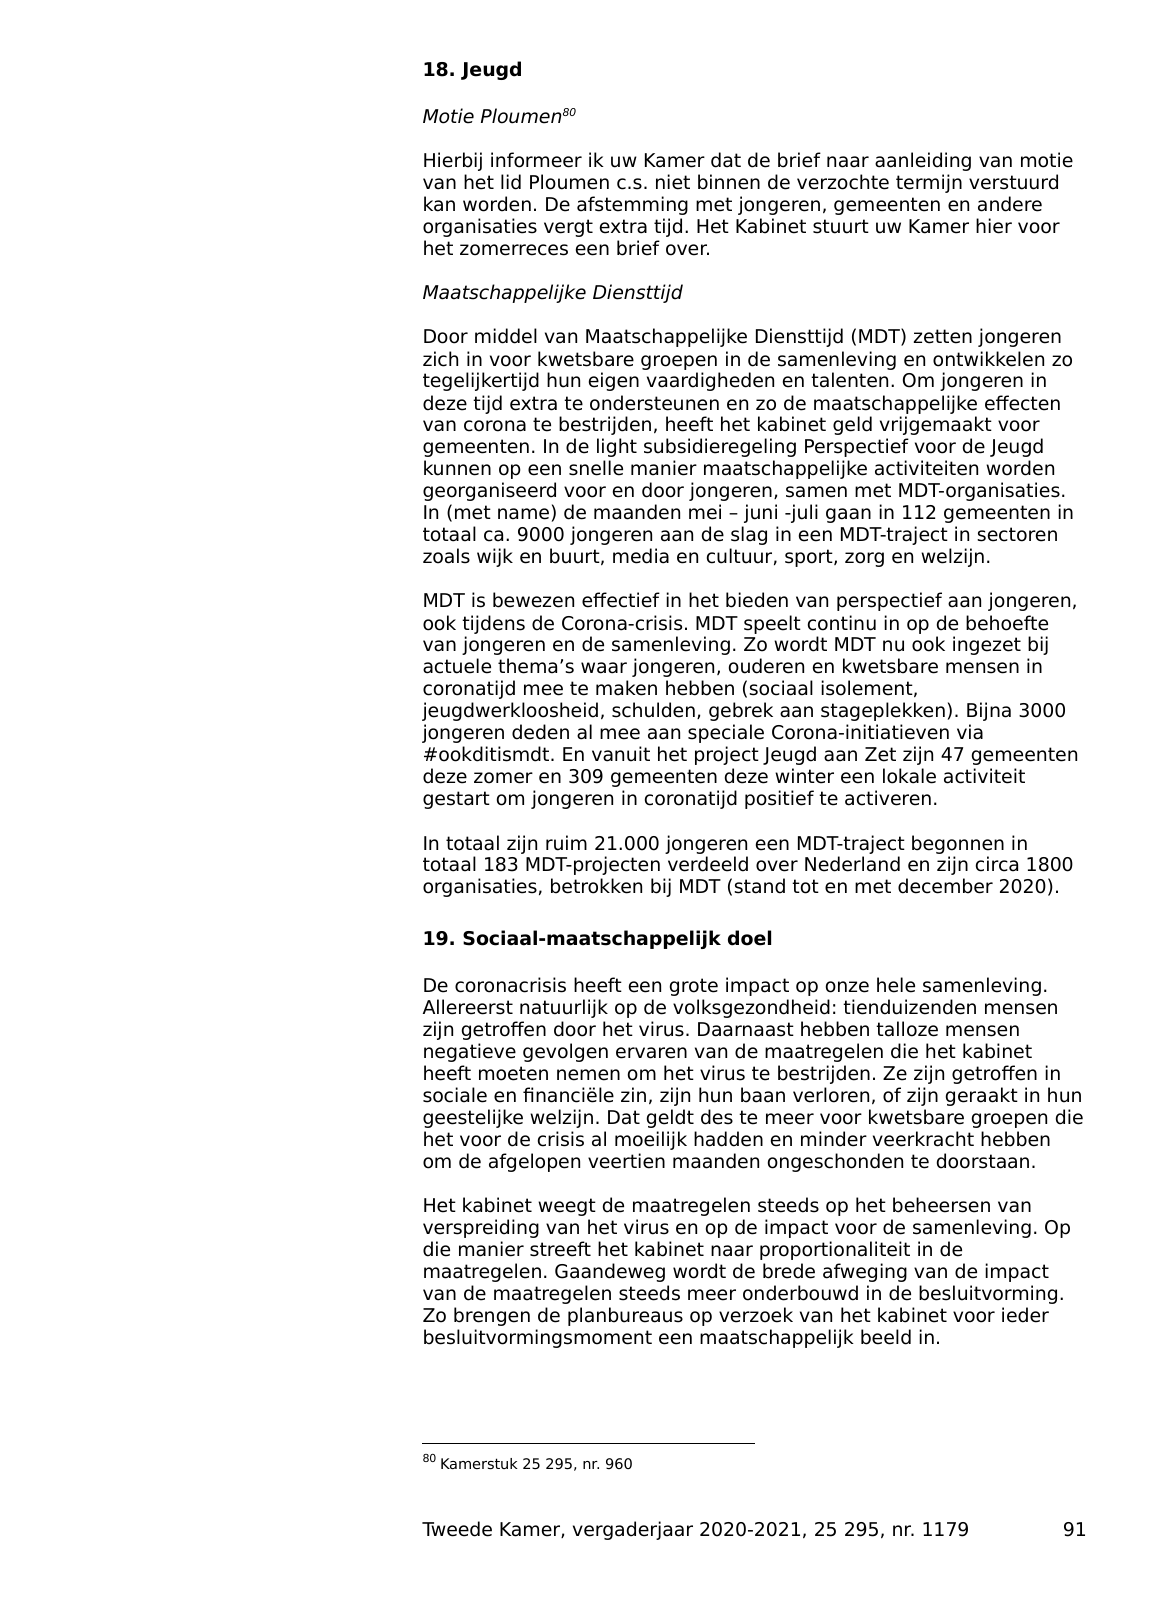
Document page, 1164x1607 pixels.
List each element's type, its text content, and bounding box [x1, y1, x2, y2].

text De coronacrisis heeft een grote impact op onze hele samenleving. Allereerst natuurlijk op de volksgezondheid: tienduizenden mensen zijn getroffen door het virus. Daarnaast hebben talloze mensen negatieve gevolgen ervaren van de maatregelen die het kabinet heeft moeten nemen om het virus te bestrijden. Ze zijn getroffen in sociale en financiële zin, zijn hun baan verloren, of zijn geraakt in hun geestelijke welzijn. Dat geldt des te meer voor kwetsbare groepen die het voor de crisis al moeilijk hadden en minder veerkracht hebben om de afgelopen veertien maanden ongeschonden te doorstaan. [422, 975, 1087, 1173]
subtitle Motie Ploumen [422, 106, 1087, 128]
text Kamerstuk 25 295, nr. 960 [422, 1452, 1087, 1474]
text MDT is bewezen effectief in het bieden van perspectief aan jongeren, ook tijdens de Corona-crisis. MDT speelt continu in op de behoefte van jongeren en de samenleving. Zo wordt MDT nu ook ingezet bij actuele thema’s waar jongeren, ouderen en kwetsbare mensen in coronatijd mee te maken hebben (sociaal isolement, jeugdwerkloosheid, schulden, gebrek aan stageplekken). Bijna 3000 jongeren deden al mee aan speciale Corona-initiatieven via #ookditismdt. En vanuit het project Jeugd aan Zet zijn 47 gemeenten deze zomer en 309 gemeenten deze winter een lokale activiteit gestart om jongeren in coronatijd positief te activeren. [422, 590, 1087, 810]
text In totaal zijn ruim 21.000 jongeren een MDT-traject begonnen in totaal 183 MDT-projecten verdeeld over Nederland en zijn circa 1800 organisaties, betrokken bij MDT (stand tot en met december 2020). [422, 832, 1087, 898]
text Door middel van Maatschappelijke Diensttijd (MDT) zetten jongeren zich in voor kwetsbare groepen in de samenleving en ontwikkelen zo tegelijkertijd hun eigen vaardigheden en talenten. Om jongeren in deze tijd extra te ondersteunen en zo de maatschappelijke effecten van corona te bestrijden, heeft het kabinet geld vrijgemaakt voor gemeenten. In de light subsidieregeling Perspectief voor de Jeugd kunnen op een snelle manier maatschappelijke activiteiten worden georganiseerd voor en door jongeren, samen met MDT-organisaties. In (met name) de maanden mei – juni -juli gaan in 112 gemeenten in totaal ca. 9000 jongeren aan de slag in een MDT-traject in sectoren zoals wijk en buurt, media en cultuur, sport, zorg en welzijn. [422, 326, 1087, 568]
subtitle Maatschappelijke Diensttijd [422, 282, 1087, 304]
text Het kabinet weegt de maatregelen steeds op het beheersen van verspreiding van het virus en op de impact voor de samenleving. Op die manier streeft het kabinet naar proportionaliteit in de maatregelen. Gaandeweg wordt de brede afweging van de impact van de maatregelen steeds meer onderbouwd in de besluitvorming. Zo brengen de planbureaus op verzoek van het kabinet voor ieder besluitvormingsmoment een maatschappelijk beeld in. [422, 1195, 1087, 1349]
subtitle 19. Sociaal-maatschappelijk doel [422, 928, 1087, 950]
subtitle 18. Jeugd [422, 59, 1087, 81]
text Hierbij informeer ik uw Kamer dat de brief naar aanleiding van motie van het lid Ploumen c.s. niet binnen de verzochte termijn verstuurd kan worden. De afstemming met jongeren, gemeenten en andere organisaties vergt extra tijd. Het Kabinet stuurt uw Kamer hier voor het zomerreces een brief over. [422, 150, 1087, 260]
